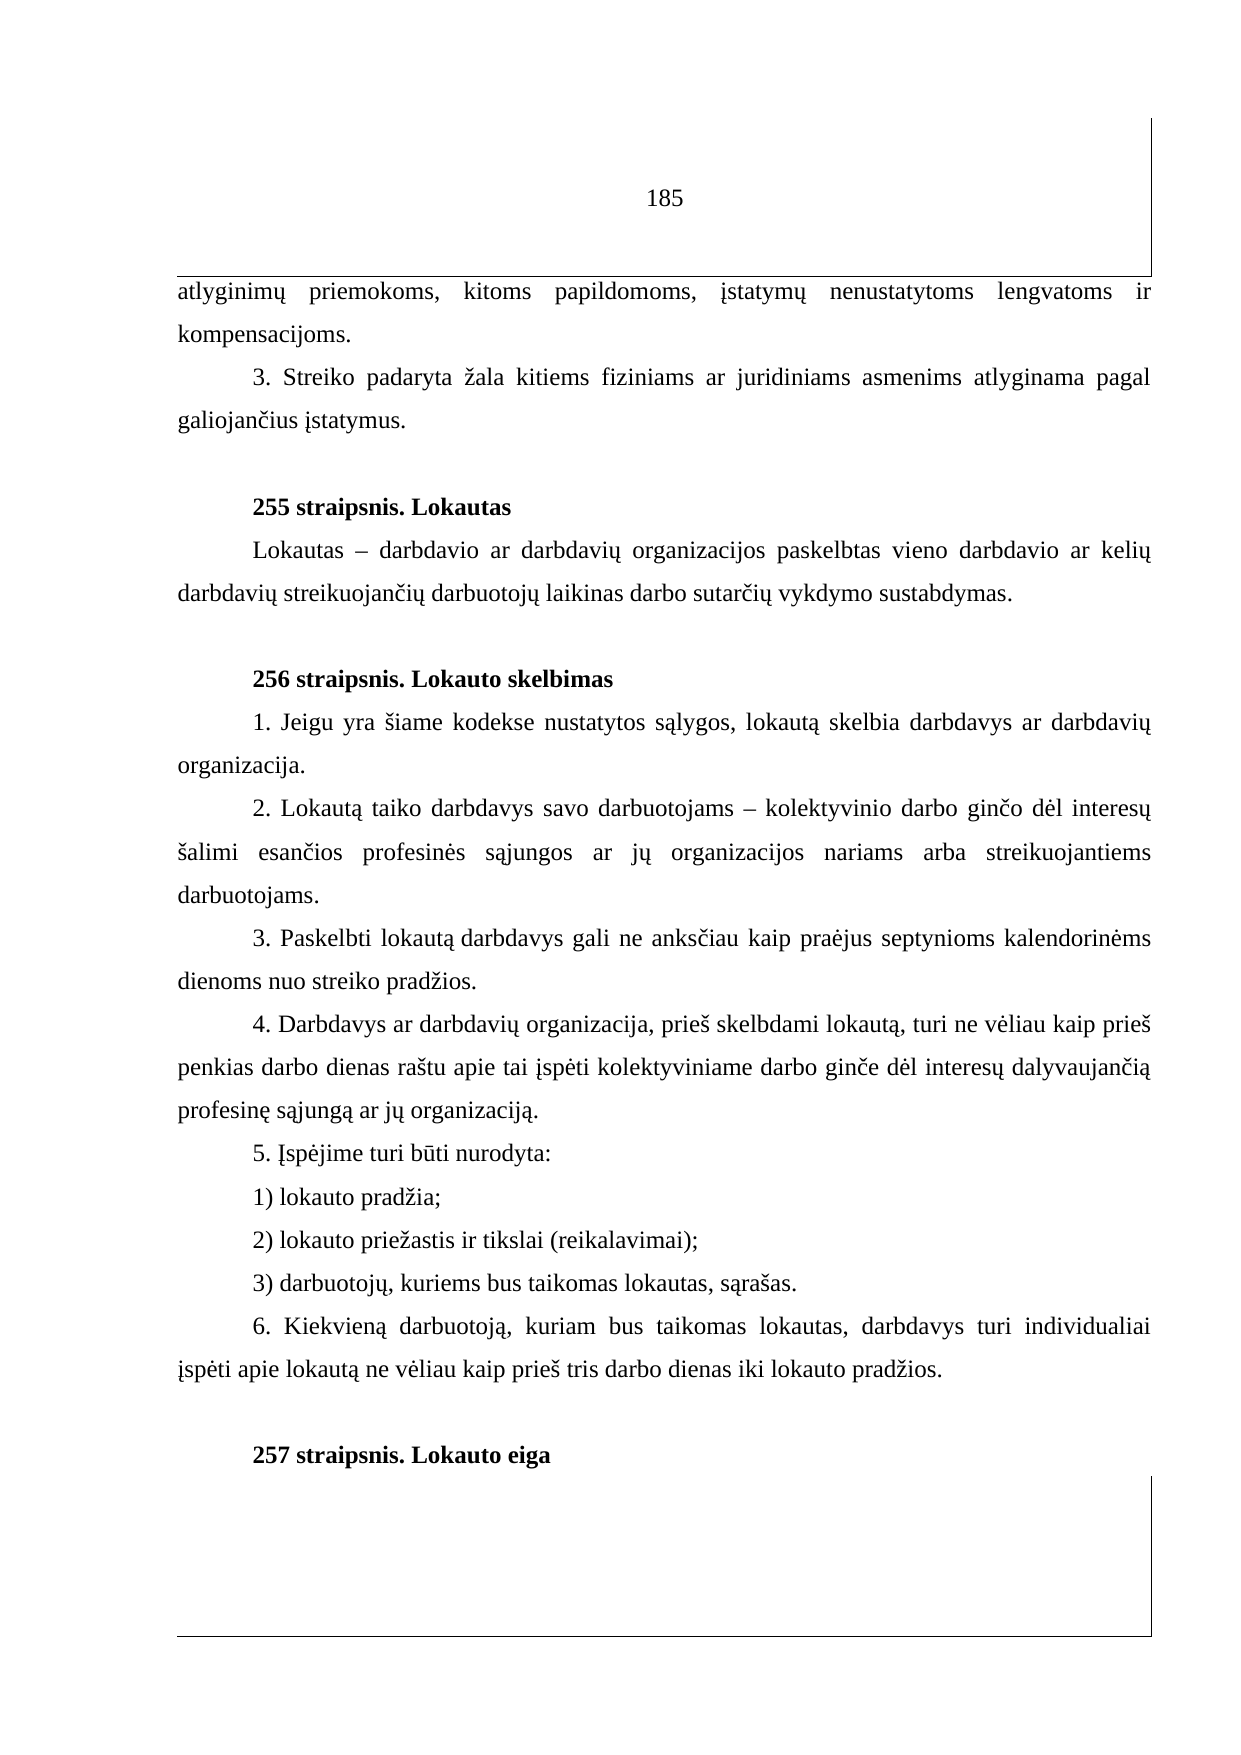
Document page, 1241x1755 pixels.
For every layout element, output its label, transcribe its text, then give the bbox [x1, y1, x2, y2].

text 2) lokauto priežastis ir tikslai (reikalavimai); [177, 1225, 1152, 1253]
subtitle 257 straipsnis. Lokauto eiga [177, 1440, 1152, 1469]
subtitle 255 straipsnis. Lokautas [177, 492, 1152, 520]
text atlyginimų priemokoms, kitoms papildomoms, įstatymų nenustatytoms lengvatoms ir kompensacijoms. [177, 276, 1152, 348]
text 4. Darbdavys ar darbdavių organizacija, prieš skelbdami lokautą, turi ne vėliau kaip prieš penkias darbo dienas raštu apie tai įspėti kolektyviniame darbo ginče dėl interesų dalyvaujančią profesinę sąjungą ar jų organizaciją. [177, 1009, 1152, 1124]
text 1. Jeigu yra šiame kodekse nustatytos sąlygos, lokautą skelbia darbdavys ar darbdavių organizacija. [177, 707, 1152, 779]
text 3. Streiko padaryta žala kitiems fiziniams ar juridiniams asmenims atlyginama pagal galiojančius įstatymus. [177, 362, 1152, 434]
text 1) lokauto pradžia; [177, 1182, 1152, 1210]
subtitle 256 straipsnis. Lokauto skelbimas [177, 664, 1152, 693]
text 2. Lokautą taiko darbdavys savo darbuotojams – kolektyvinio darbo ginčo dėl interesų šalimi esančios profesinės sąjungos ar jų organizacijos nariams arba streikuojantiems darbuotojams. [177, 793, 1152, 908]
text 6. Kiekvieną darbuotoją, kuriam bus taikomas lokautas, darbdavys turi individualiai įspėti apie lokautą ne vėliau kaip prieš tris darbo dienas iki lokauto pradžios. [177, 1311, 1152, 1383]
text 3. Paskelbti lokautą darbdavys gali ne anksčiau kaip praėjus septynioms kalendorinėms dienoms nuo streiko pradžios. [177, 923, 1152, 995]
text 5. Įspėjime turi būti nurodyta: [177, 1138, 1152, 1167]
text 3) darbuotojų, kuriems bus taikomas lokautas, sąrašas. [177, 1268, 1152, 1297]
text Lokautas – darbdavio ar darbdavių organizacijos paskelbtas vieno darbdavio ar kelių darbdavių streikuojančių darbuotojų laikinas darbo sutarčių vykdymo sustabdymas. [177, 535, 1152, 607]
